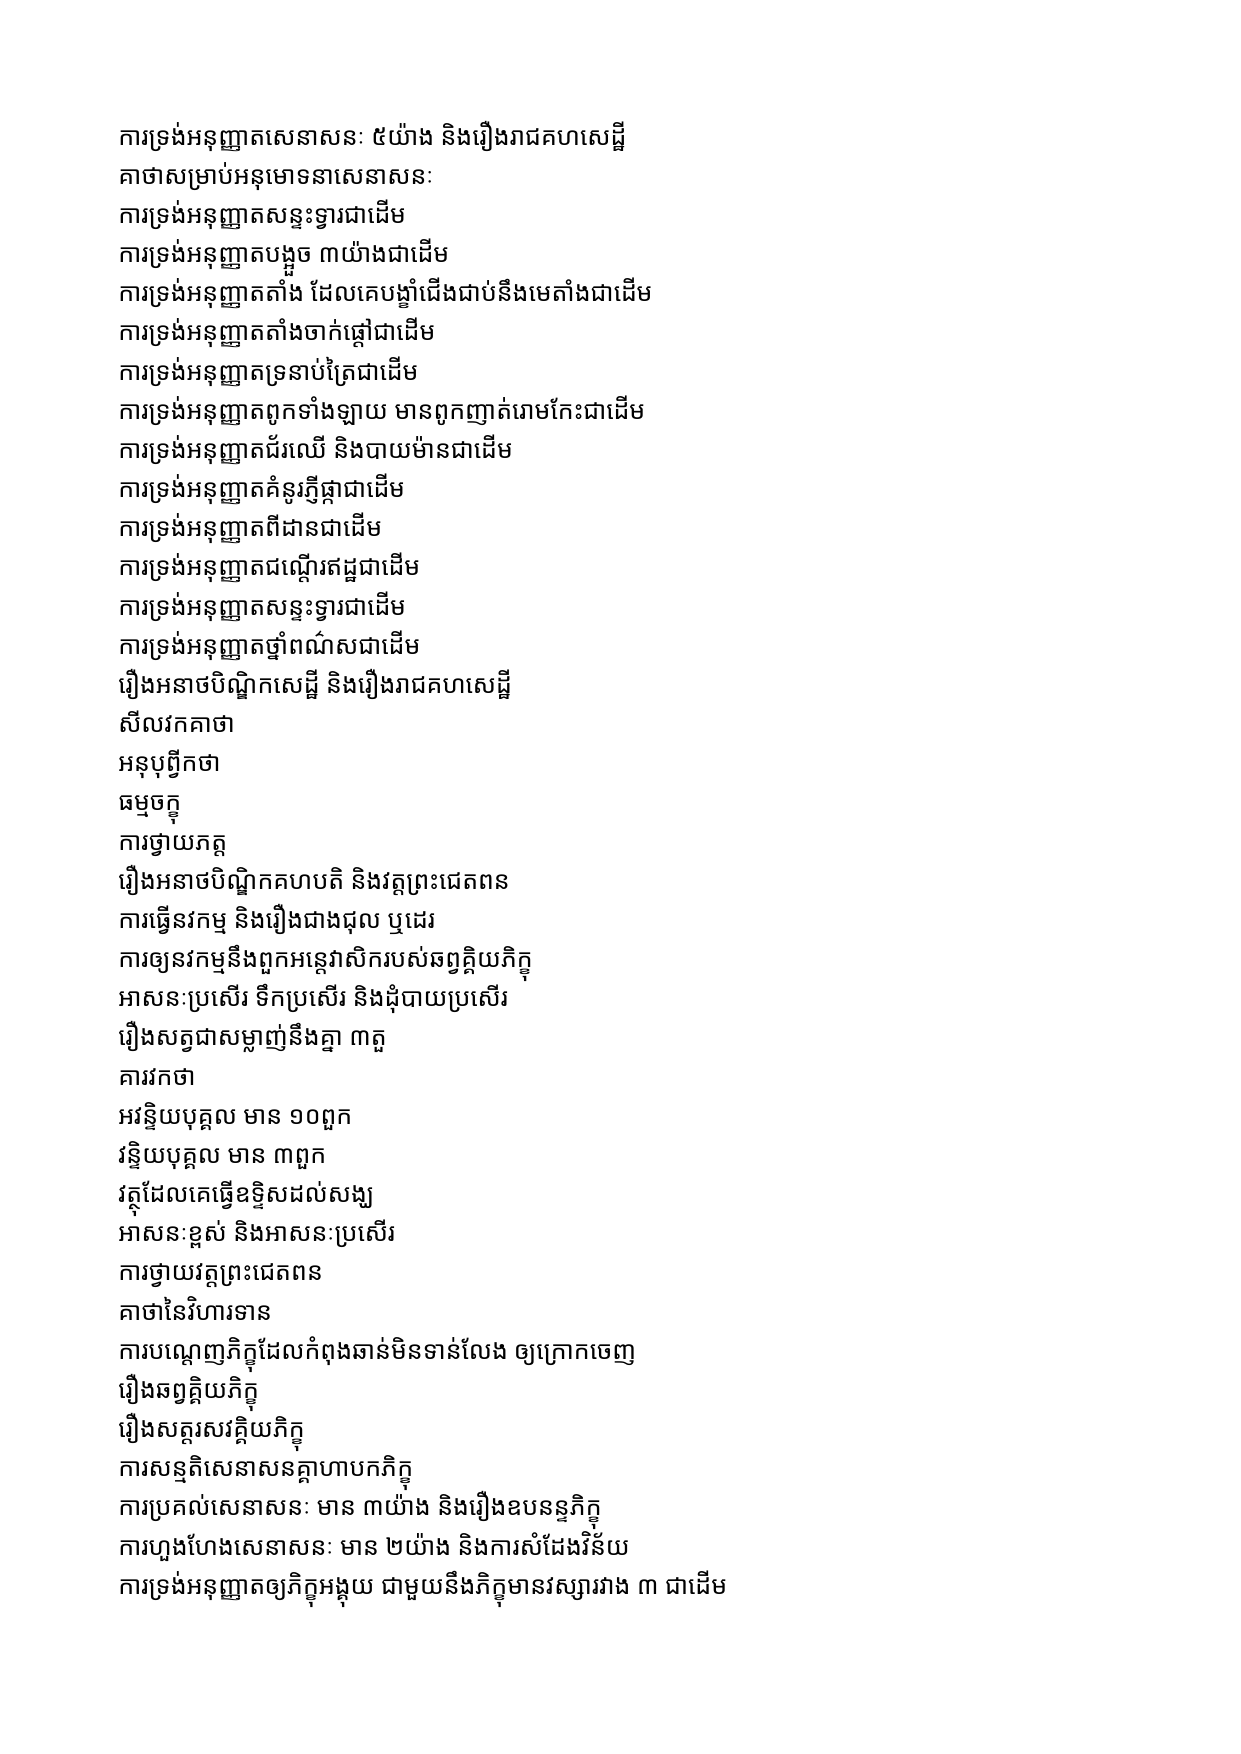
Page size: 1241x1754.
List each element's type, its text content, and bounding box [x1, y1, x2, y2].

text គារវកថា [118, 1058, 1122, 1092]
text ការឲ្យនវកម្មនឹងពួកអន្តេវាសិករបស់ឆព្វគ្គិយភិក្ខុ [118, 941, 1122, 975]
text ការប្រគល់សេនាសនៈ មាន ៣យ៉ាង និងរឿងឧបនន្ទភិក្ខុ [118, 1489, 1122, 1523]
text វត្ថុដែលគេធ្វើឧទ្ទិសដល់សង្ឃ [118, 1176, 1122, 1210]
text ការទ្រង់អនុញ្ញាតតាំងចាក់ផ្តៅជាដើម [118, 314, 1122, 348]
text ការទ្រង់អនុញ្ញាតពីដានជាដើម [118, 510, 1122, 544]
text ការហួងហែងសេនាសនៈ មាន ២យ៉ាង និងការសំដែងវិន័យ [118, 1528, 1122, 1562]
text អនុបុព្វីកថា [118, 745, 1122, 779]
text រឿងសត្តរសវគ្គិយភិក្ខុ [118, 1411, 1122, 1445]
text រឿងសត្វជាសម្លាញ់នឹងគ្នា ៣តួ [118, 1019, 1122, 1053]
text វន្ទិយបុគ្គល មាន ៣ពួក [118, 1136, 1122, 1171]
text គាថានៃវិហារទាន [118, 1293, 1122, 1327]
text ការថ្វាយភត្ត [118, 823, 1122, 857]
text ការទ្រង់អនុញ្ញាតពូកទាំងឡាយ មានពូកញាត់រោមកែះជាដើម [118, 392, 1122, 426]
text ការទ្រង់អនុញ្ញាតថ្នាំពណ៌សជាដើម [118, 627, 1122, 661]
text អាសនៈខ្ពស់ និងអាសនៈប្រសើរ [118, 1215, 1122, 1249]
text ការទ្រង់អនុញ្ញាតទ្រនាប់ត្រៃជាដើម [118, 353, 1122, 387]
text ការធ្វើនវកម្ម និងរឿងជាងជុល ឬដេរ [118, 901, 1122, 936]
text ការទ្រង់អនុញ្ញាតតាំង ដែលគេបង្ខាំជើងជាប់នឹងមេតាំងជាដើម [118, 275, 1122, 309]
text ការទ្រង់អនុញ្ញាតឲ្យភិក្ខុអង្គុយ ជាមួយនឹងភិក្ខុមានវស្សារវាង ៣ ជាដើម [118, 1567, 1122, 1601]
text រឿងអនាថបិណ្ឌិកសេដ្ឋី និងរឿងរាជគហសេដ្ឋី [118, 666, 1122, 701]
text ការទ្រង់អនុញ្ញាតជ័រឈើ និងបាយម៉ានជាដើម [118, 431, 1122, 466]
text សីលវកគាថា [118, 706, 1122, 740]
text ការបណ្តេញភិក្ខុដែលកំពុងឆាន់មិនទាន់លែង ឲ្យក្រោកចេញ [118, 1332, 1122, 1366]
text ការថ្វាយវត្តព្រះជេតពន [118, 1254, 1122, 1288]
text គាថាសម្រាប់អនុមោទនាសេនាសនៈ [118, 157, 1122, 191]
text ការទ្រង់អនុញ្ញាតសន្ទះទ្វារជាដើម [118, 196, 1122, 231]
text ធម្មចក្ខុ [118, 784, 1122, 818]
text ការទ្រង់អនុញ្ញាតសន្ទះទ្វារជាដើម [118, 588, 1122, 622]
text អាសនៈប្រសើរ ទឹកប្រសើរ និងដុំបាយប្រសើរ [118, 980, 1122, 1014]
text អវន្ទិយបុគ្គល មាន ១០ពួក [118, 1097, 1122, 1131]
text ការទ្រង់អនុញ្ញាតបង្អួច ៣យ៉ាងជាដើម [118, 236, 1122, 270]
text ការទ្រង់អនុញ្ញាតសេនាសនៈ ៥យ៉ាង និងរឿងរាជគហសេដ្ឋី [118, 118, 1122, 152]
text រឿងអនាថបិណ្ឌិកគហបតិ និងវត្តព្រះជេតពន [118, 862, 1122, 896]
text ការទ្រង់អនុញ្ញាតគំនូរភ្ញីផ្កាជាដើម [118, 471, 1122, 505]
text ការទ្រង់អនុញ្ញាតជណ្តើរឥដ្ឋជាដើម [118, 549, 1122, 583]
text ការសន្មតិសេនាសនគ្គាហាបកភិក្ខុ [118, 1450, 1122, 1484]
text រឿងឆព្វគ្គិយភិក្ខុ [118, 1371, 1122, 1406]
